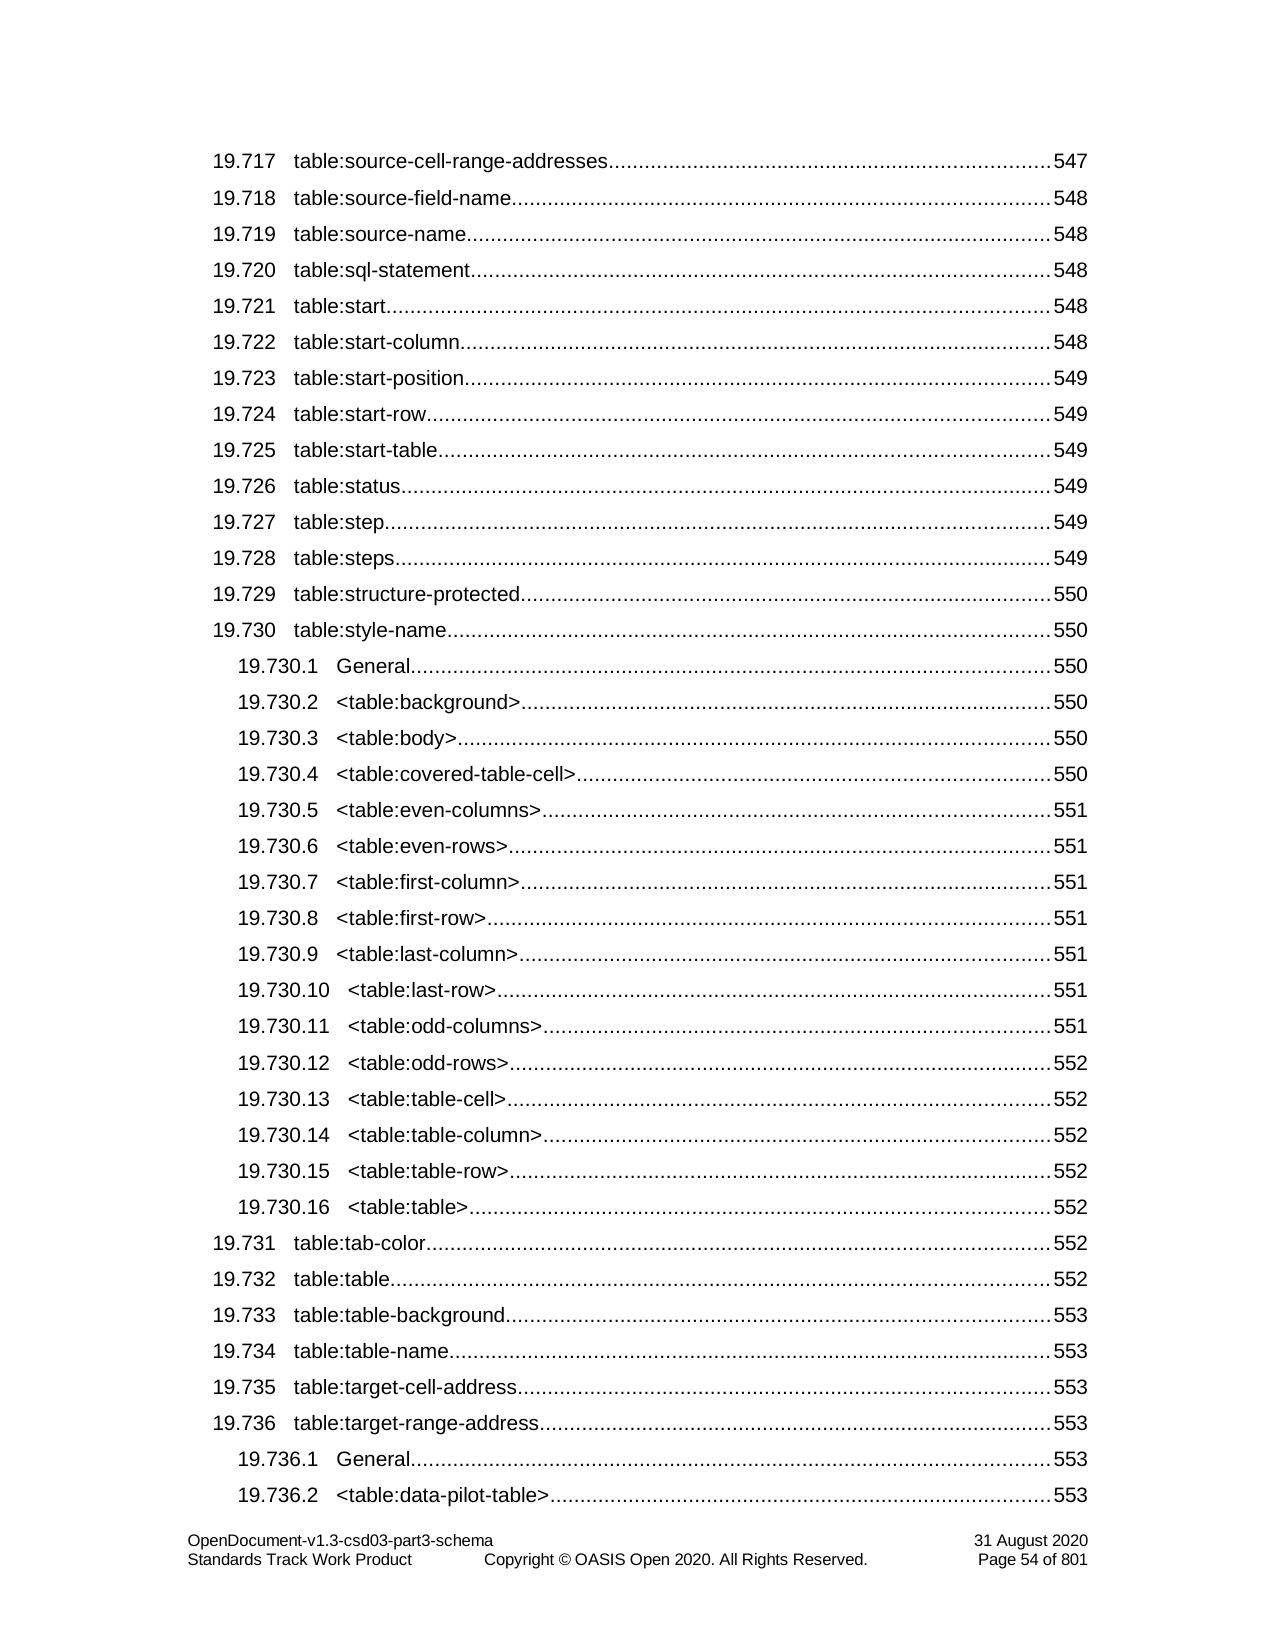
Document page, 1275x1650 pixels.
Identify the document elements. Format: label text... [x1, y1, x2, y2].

text 19.731 table:tab-color 552 [212, 1231, 1088, 1255]
text 19.718 table:source-field-name 548 [212, 186, 1088, 209]
text 19.729 table:structure-protected 550 [212, 582, 1088, 606]
text 19.730.11 <table:odd-columns> 551 [237, 1015, 1088, 1038]
text 19.730.4 <table:covered-table-cell> 550 [237, 763, 1088, 786]
text 19.727 table:step 549 [212, 510, 1088, 534]
text 19.730.12 <table:odd-rows> 552 [237, 1051, 1088, 1074]
text 19.734 table:table-name 553 [212, 1339, 1088, 1363]
text 19.730.15 <table:table-row> 552 [237, 1159, 1088, 1183]
text 19.730.14 <table:table-column> 552 [237, 1123, 1088, 1147]
text 19.730.2 <table:background> 550 [237, 691, 1088, 714]
text 19.730.9 <table:last-column> 551 [237, 943, 1088, 966]
text 19.730.7 <table:first-column> 551 [237, 871, 1088, 894]
text 19.730.8 <table:first-row> 551 [237, 907, 1088, 930]
text 19.730.3 <table:body> 550 [237, 727, 1088, 750]
text 19.730.10 <table:last-row> 551 [237, 979, 1088, 1002]
text 19.725 table:start-table 549 [212, 438, 1088, 462]
text 19.736.2 <table:data-pilot-table> 553 [237, 1483, 1088, 1507]
text 19.733 table:table-background 553 [212, 1303, 1088, 1327]
text 19.724 table:start-row 549 [212, 402, 1088, 426]
text 19.722 table:start-column 548 [212, 330, 1088, 354]
text 19.723 table:start-position 549 [212, 366, 1088, 390]
text 19.721 table:start 548 [212, 294, 1088, 318]
text 19.730.1 General 550 [237, 654, 1088, 678]
text 19.726 table:status 549 [212, 474, 1088, 498]
text 19.717 table:source-cell-range-addresses 547 [212, 150, 1088, 173]
text 19.719 table:source-name 548 [212, 222, 1088, 246]
text 19.736 table:target-range-address 553 [212, 1411, 1088, 1435]
text 19.735 table:target-cell-address 553 [212, 1375, 1088, 1399]
text 19.730.16 <table:table> 552 [237, 1195, 1088, 1219]
text 19.730.5 <table:even-columns> 551 [237, 799, 1088, 822]
text 19.732 table:table 552 [212, 1267, 1088, 1291]
text 19.736.1 General 553 [237, 1447, 1088, 1471]
text 19.730.6 <table:even-rows> 551 [237, 835, 1088, 858]
text 19.720 table:sql-statement 548 [212, 258, 1088, 282]
text 19.730.13 <table:table-cell> 552 [237, 1087, 1088, 1111]
text 19.730 table:style-name 550 [212, 618, 1088, 642]
text 19.728 table:steps 549 [212, 546, 1088, 570]
